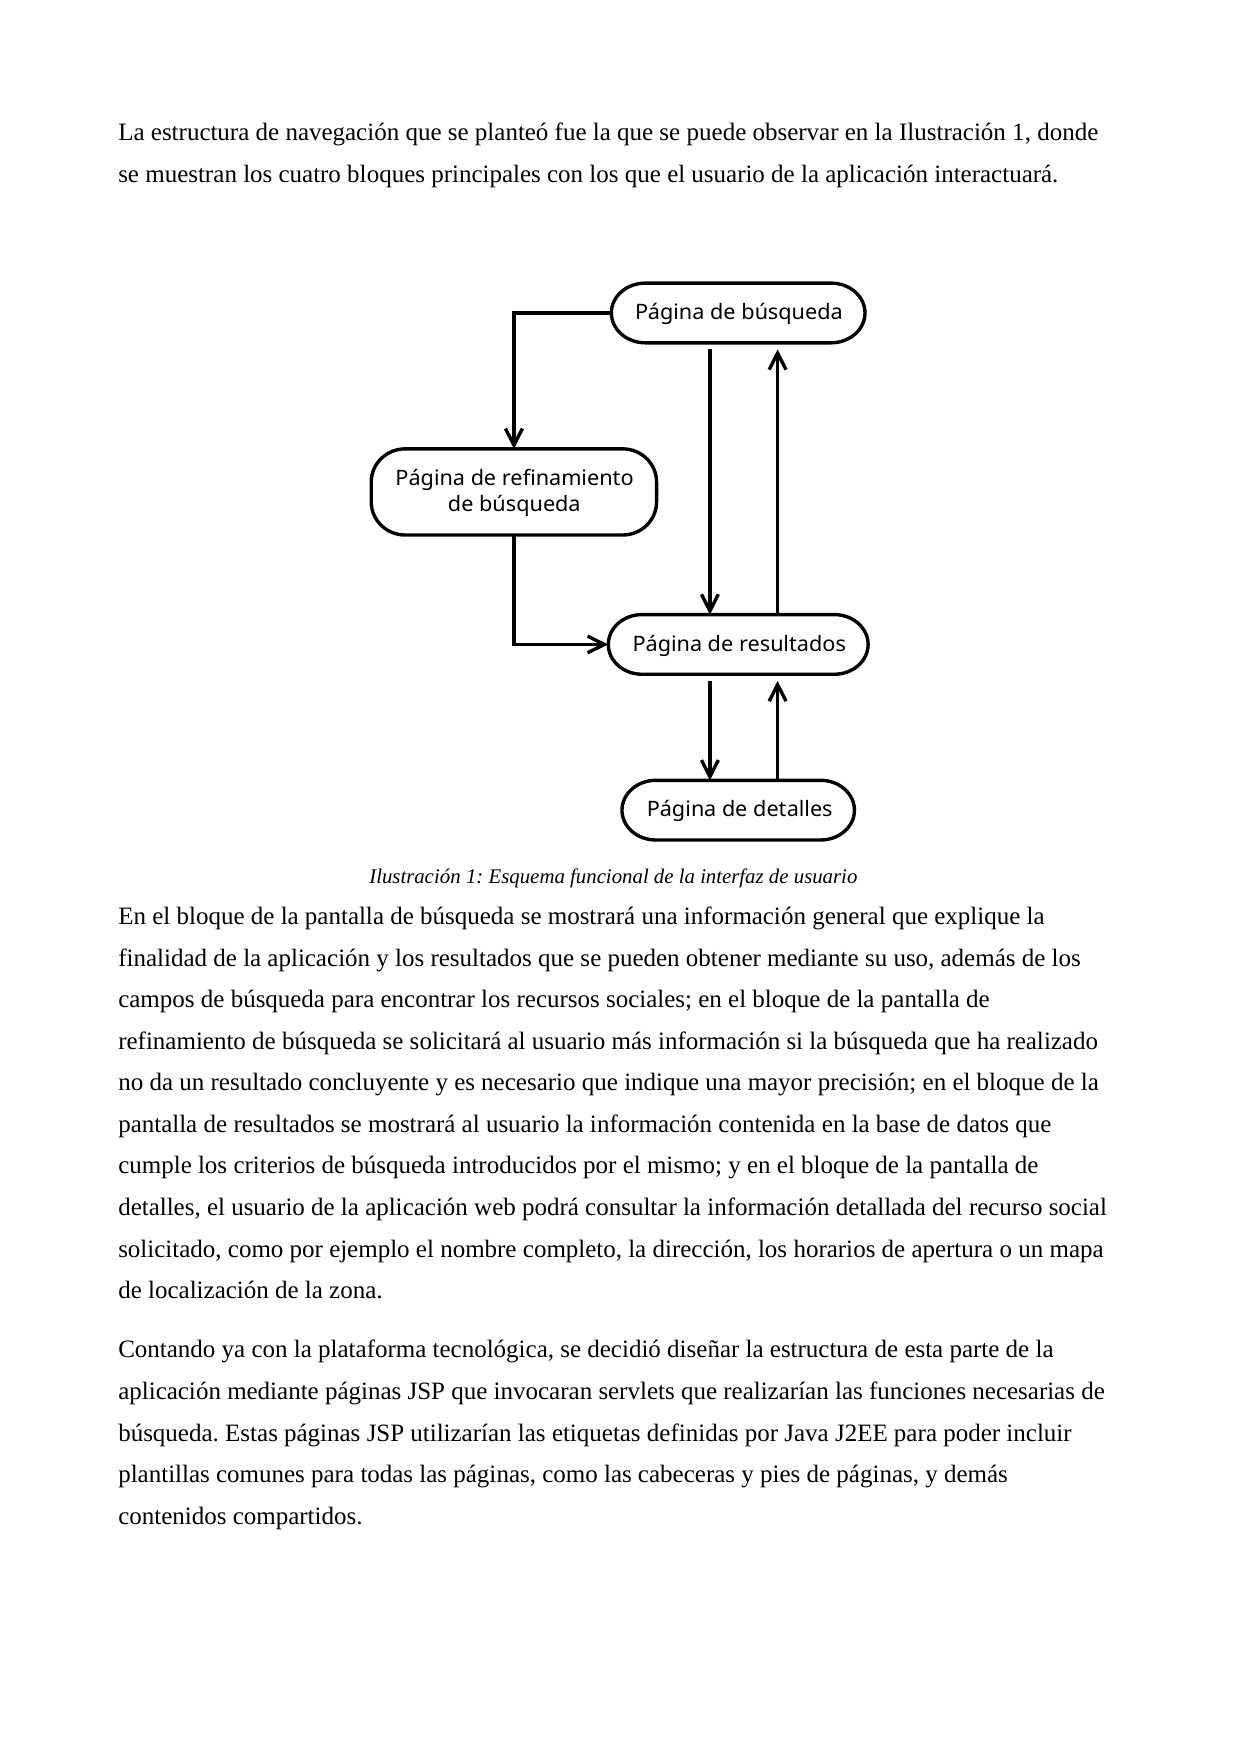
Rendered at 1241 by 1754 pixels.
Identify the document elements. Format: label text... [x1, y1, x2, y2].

text Ilustración 1: Esquema funcional de la interfaz de usuario [369, 231, 871, 888]
subtitle Contando ya con la plataforma tecnológica, se decidió diseñar la estructura de esta parte de la aplicación mediante páginas JSP que invocaran servlets que realizarían las funciones necesarias de búsqueda. Estas páginas JSP utilizarían las etiquetas definidas por Java J2EE para poder incluir plantillas comunes para todas las páginas, como las cabeceras y pies de páginas, y demás contenidos compartidos. [118, 1336, 1122, 1529]
subtitle La estructura de navegación que se planteó fue la que se puede observar en la Ilustración 1, donde se muestran los cuatro bloques principales con los que el usuario de la aplicación interactuará. [118, 118, 1122, 187]
subtitle En el bloque de la pantalla de búsqueda se mostrará una información general que explique la finalidad de la aplicación y los resultados que se pueden obtener mediante su uso, además de los campos de búsqueda para encontrar los recursos sociales; en el bloque de la pantalla de refinamiento de búsqueda se solicitará al usuario más información si la búsqueda que ha realizado no da un resultado concluyente y es necesario que indique una mayor precisión; en el bloque de la pantalla de resultados se mostrará al usuario la información contenida en la base de datos que cumple los criterios de búsqueda introducidos por el mismo; y en el bloque de la pantalla de detalles, el usuario de la aplicación web podrá consultar la información detallada del recurso social solicitado, como por ejemplo el nombre completo, la dirección, los horarios de apertura o un mapa de localización de la zona. [118, 219, 1122, 1304]
